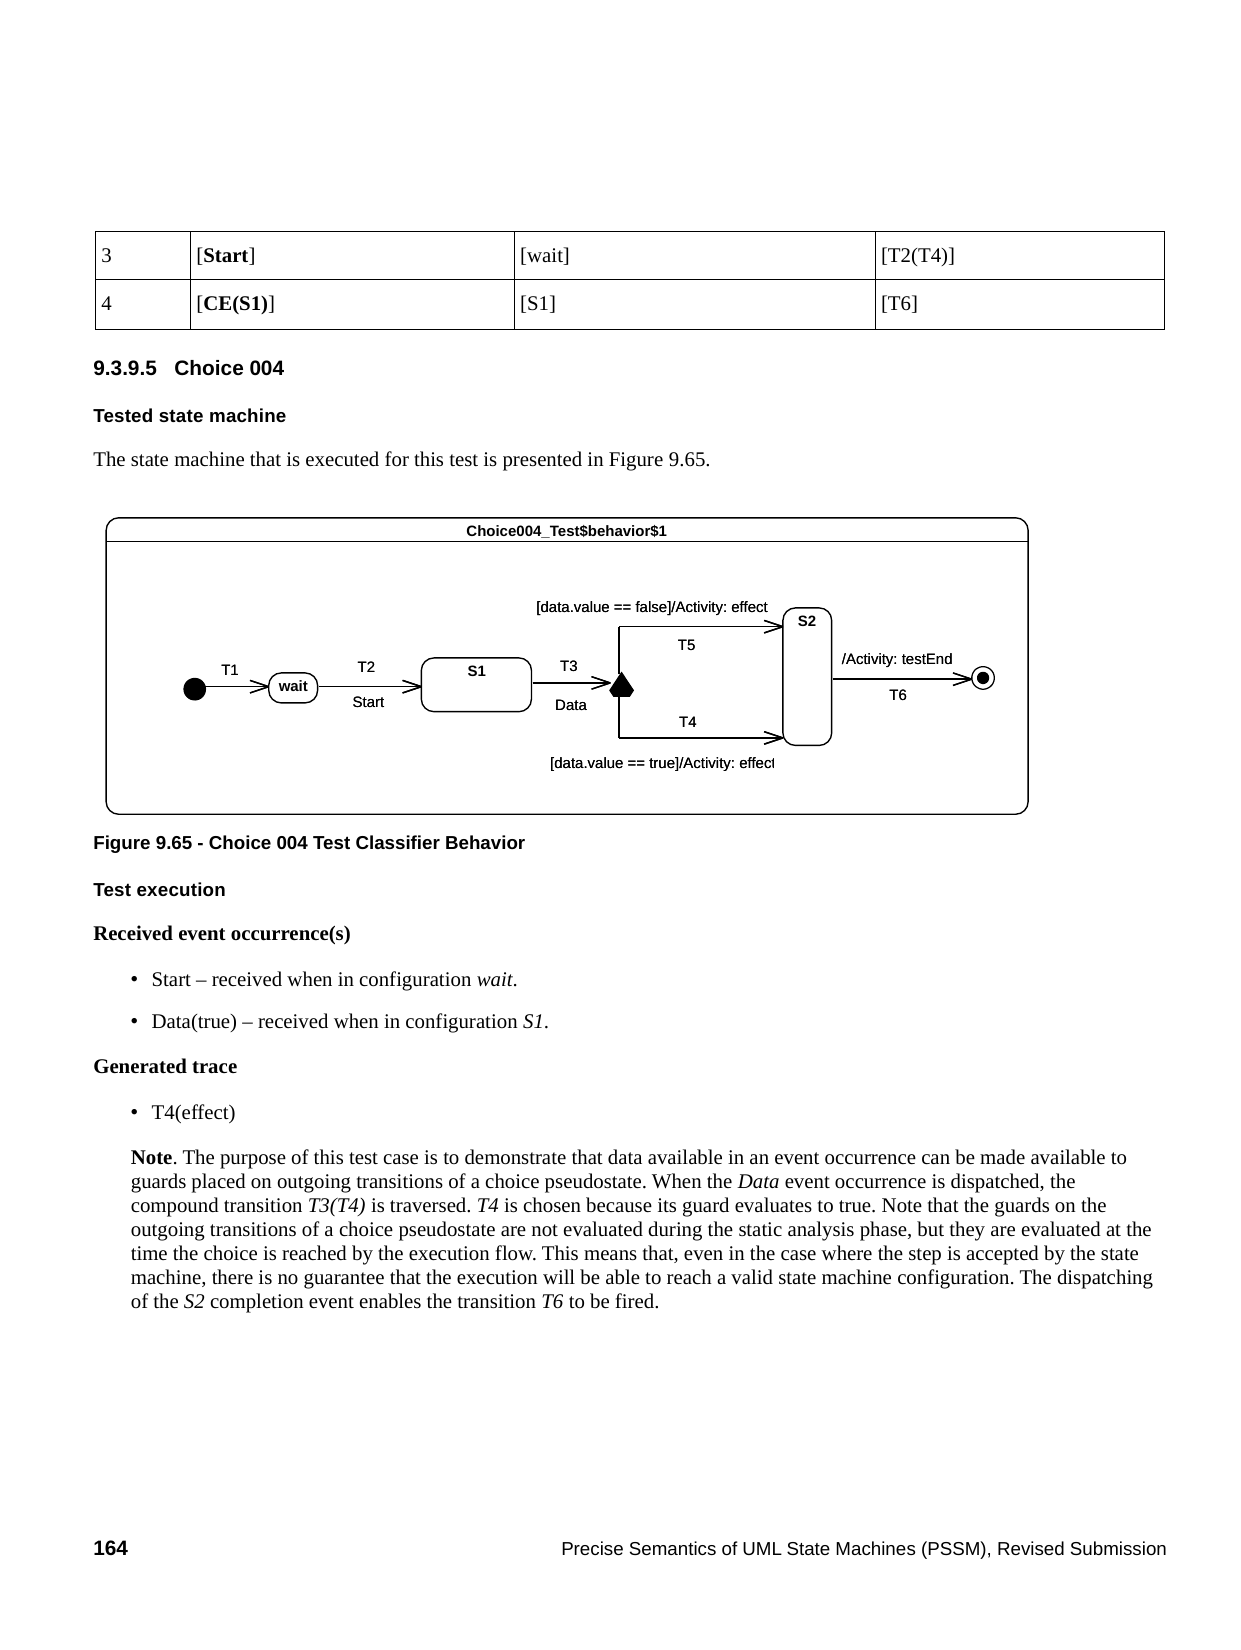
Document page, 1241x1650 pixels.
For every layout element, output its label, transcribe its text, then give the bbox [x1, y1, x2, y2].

table_cell 4 [96, 280, 190, 329]
table_cell 3 [96, 232, 190, 279]
text The state machine that is executed for this test is presented in Figure 9.65. [93, 447, 1164, 471]
text Figure 9.65 - Choice 004 Test Classifier Behavior [93, 505, 1164, 853]
text Received event occurrence(s) [93, 921, 1164, 945]
text Generated trace [93, 1054, 1164, 1078]
table_cell [T6] [876, 280, 1164, 329]
subtitle [93, 492, 1164, 505]
table_cell [T2(T4)] [876, 232, 1164, 279]
subtitle Tested state machine [93, 404, 1164, 426]
table_cell [CE(S1)] [191, 280, 514, 329]
text Note. The purpose of this test case is to demonstrate that data available in an event occurrence can be made available to guards placed on outgoing transitions of a choice pseudostate. When the Data event occurrence is dispatched, the compound transition T3(T4) is traversed. T4 is chosen because its guard evaluates to true. Note that the guards on the outgoing transitions of a choice pseudostate are not evaluated during the static analysis phase, but they are evaluated at the time the choice is reached by the execution flow. This means that, even in the case where the step is accepted by the state machine, there is no guarantee that the execution will be able to reach a valid state machine configuration. The dispatching of the S2 completion event enables the transition T6 to be fired. [131, 1145, 1164, 1313]
list Data(true) – received when in configuration S1. [131, 1008, 1164, 1033]
table_cell [Start] [191, 232, 514, 279]
list T4(effect) [131, 1099, 1164, 1124]
subtitle Choice 004 [93, 354, 1164, 379]
subtitle Test execution [93, 853, 1164, 900]
list Start – received when in configuration wait. [131, 966, 1164, 991]
table_cell [S1] [515, 280, 875, 329]
table_cell [wait] [515, 232, 875, 279]
